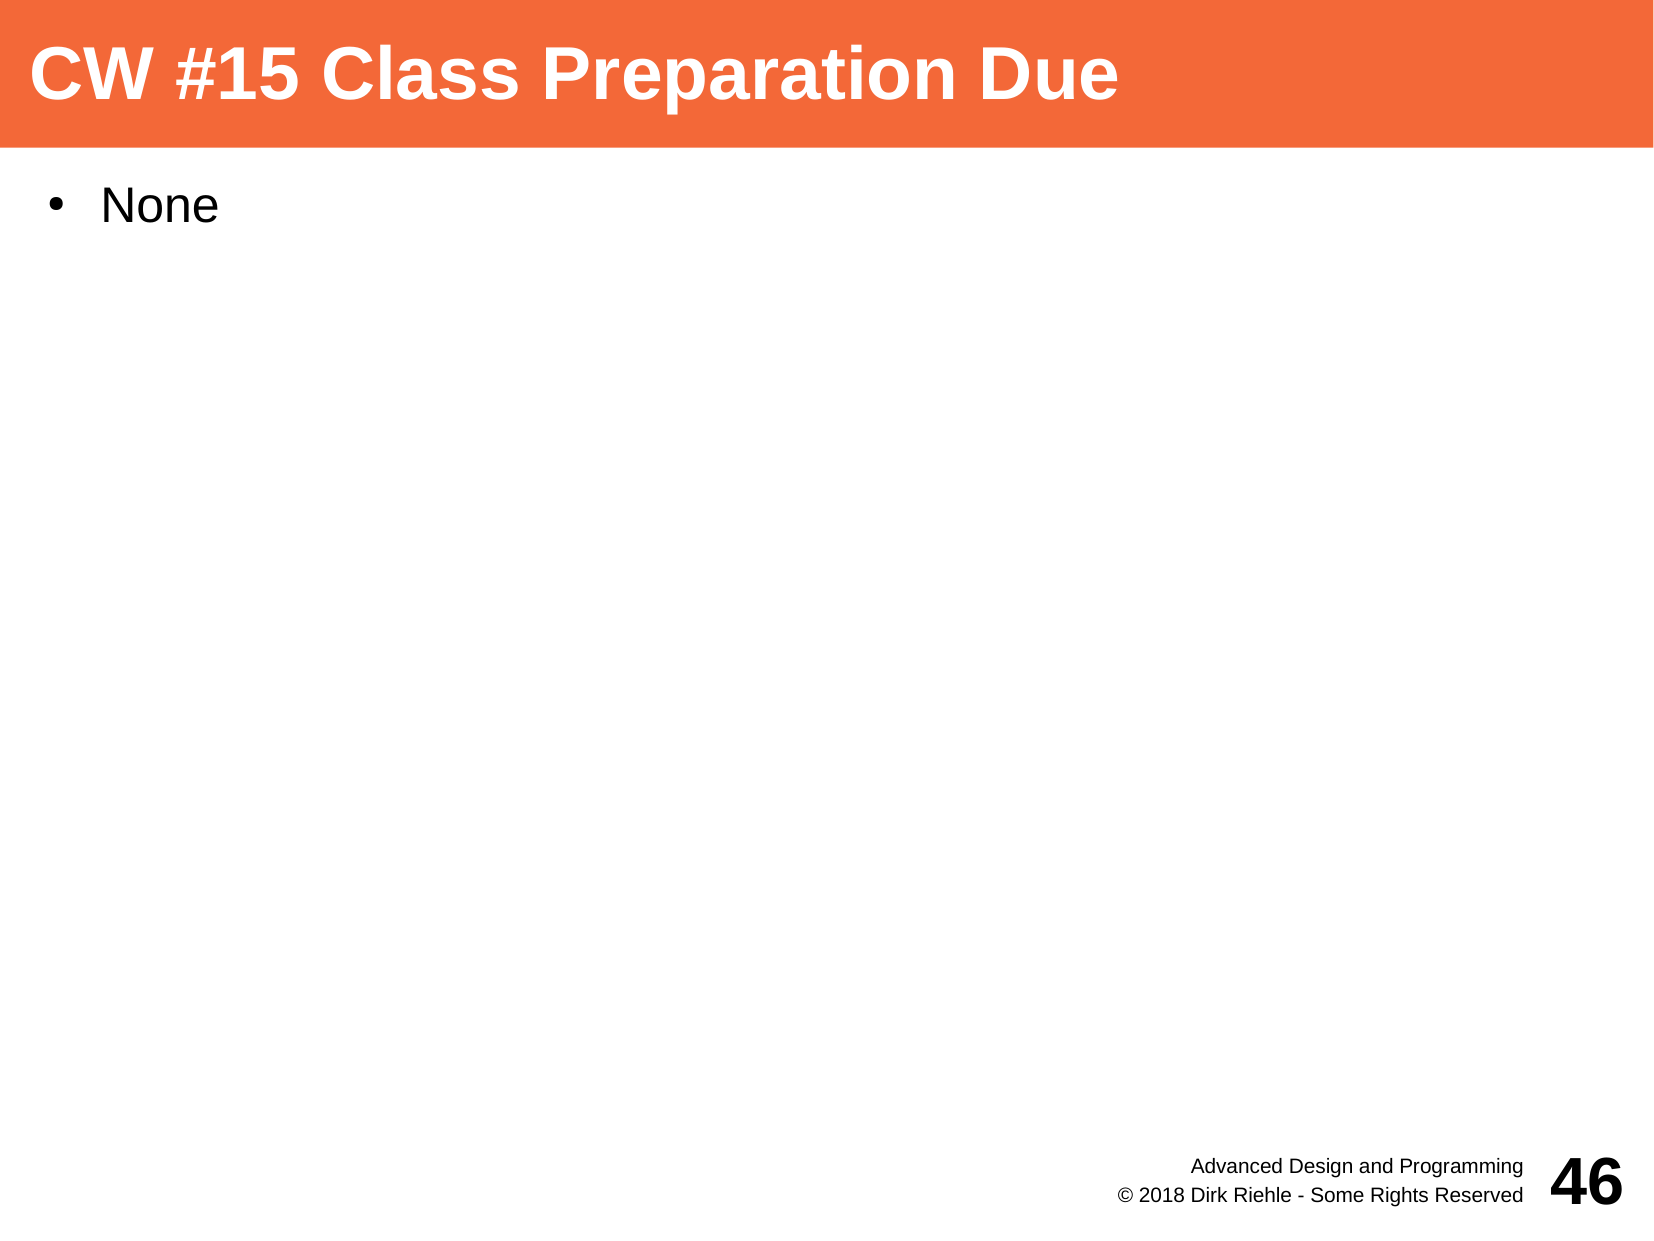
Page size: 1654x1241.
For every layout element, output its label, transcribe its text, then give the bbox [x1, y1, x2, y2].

list None [29, 177, 1625, 1211]
title CW #15 Class Preparation Due [0, 0, 1654, 148]
